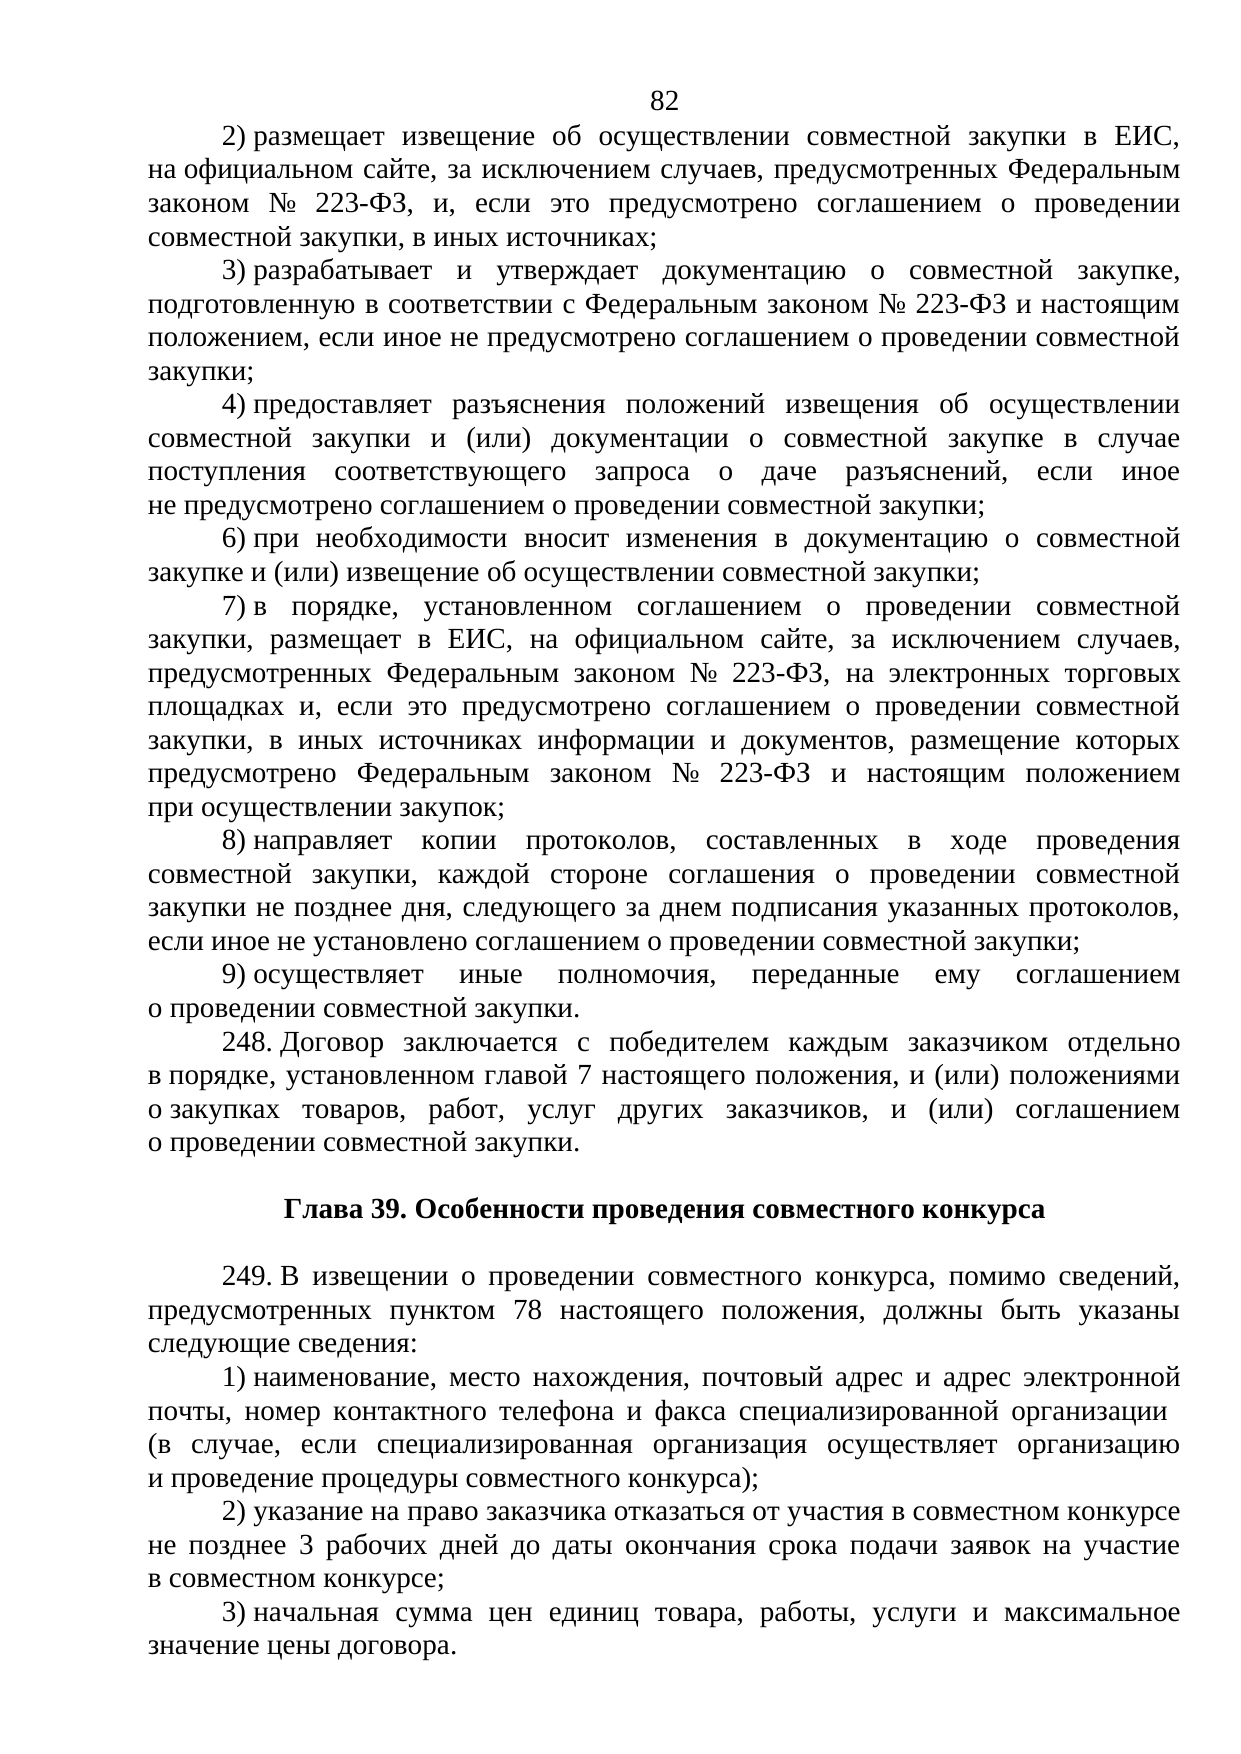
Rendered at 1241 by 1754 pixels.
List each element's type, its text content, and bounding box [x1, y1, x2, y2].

text 249. В извещении о проведении совместного конкурса, помимо сведений, предусмотренных пунктом 78 настоящего положения, должны быть указаны следующие сведения: [148, 1258, 1181, 1359]
text 2) указание на право заказчика отказаться от участия в совместном конкурсе не позднее 3 рабочих дней до даты окончания срока подачи заявок на участие в совместном конкурсе; [148, 1493, 1181, 1594]
text Глава 39. Особенности проведения совместного конкурса [148, 1191, 1181, 1225]
text 8) направляет копии протоколов, составленных в ходе проведения совместной закупки, каждой стороне соглашения о проведении совместной закупки не позднее дня, следующего за днем подписания указанных протоколов, если иное не установлено соглашением о проведении совместной закупки; [148, 822, 1181, 957]
text 4) предоставляет разъяснения положений извещения об осуществлении совместной закупки и (или) документации о совместной закупке в случае поступления соответствующего запроса о даче разъяснений, если иное не предусмотрено соглашением о проведении совместной закупки; [148, 386, 1181, 521]
text 3) разрабатывает и утверждает документацию о совместной закупке, подготовленную в соответствии с Федеральным законом № 223-ФЗ и настоящим положением, если иное не предусмотрено соглашением о проведении совместной закупки; [148, 252, 1181, 386]
text 2) размещает извещение об осуществлении совместной закупки в ЕИС, на официальном сайте, за исключением случаев, предусмотренных Федеральным законом № 223-ФЗ, и, если это предусмотрено соглашением о проведении совместной закупки, в иных источниках; [148, 118, 1181, 252]
text 1) наименование, место нахождения, почтовый адрес и адрес электронной почты, номер контактного телефона и факса специализированной организации (в случае, если специализированная организация осуществляет организацию и проведение процедуры совместного конкурса); [148, 1359, 1181, 1493]
text 7) в порядке, установленном соглашением о проведении совместной закупки, размещает в ЕИС, на официальном сайте, за исключением случаев, предусмотренных Федеральным законом № 223-ФЗ, на электронных торговых площадках и, если это предусмотрено соглашением о проведении совместной закупки, в иных источниках информации и документов, размещение которых предусмотрено Федеральным законом № 223-ФЗ и настоящим положением при осуществлении закупок; [148, 588, 1181, 822]
text 3) начальная сумма цен единиц товара, работы, услуги и максимальное значение цены договора. [148, 1594, 1181, 1661]
text 9) осуществляет иные полномочия, переданные ему соглашением о проведении совместной закупки. [148, 957, 1181, 1024]
text 6) при необходимости вносит изменения в документацию о совместной закупке и (или) извещение об осуществлении совместной закупки; [148, 521, 1181, 588]
text 248. Договор заключается с победителем каждым заказчиком отдельно в порядке, установленном главой 7 настоящего положения, и (или) положениями о закупках товаров, работ, услуг других заказчиков, и (или) соглашением о проведении совместной закупки. [148, 1024, 1181, 1158]
